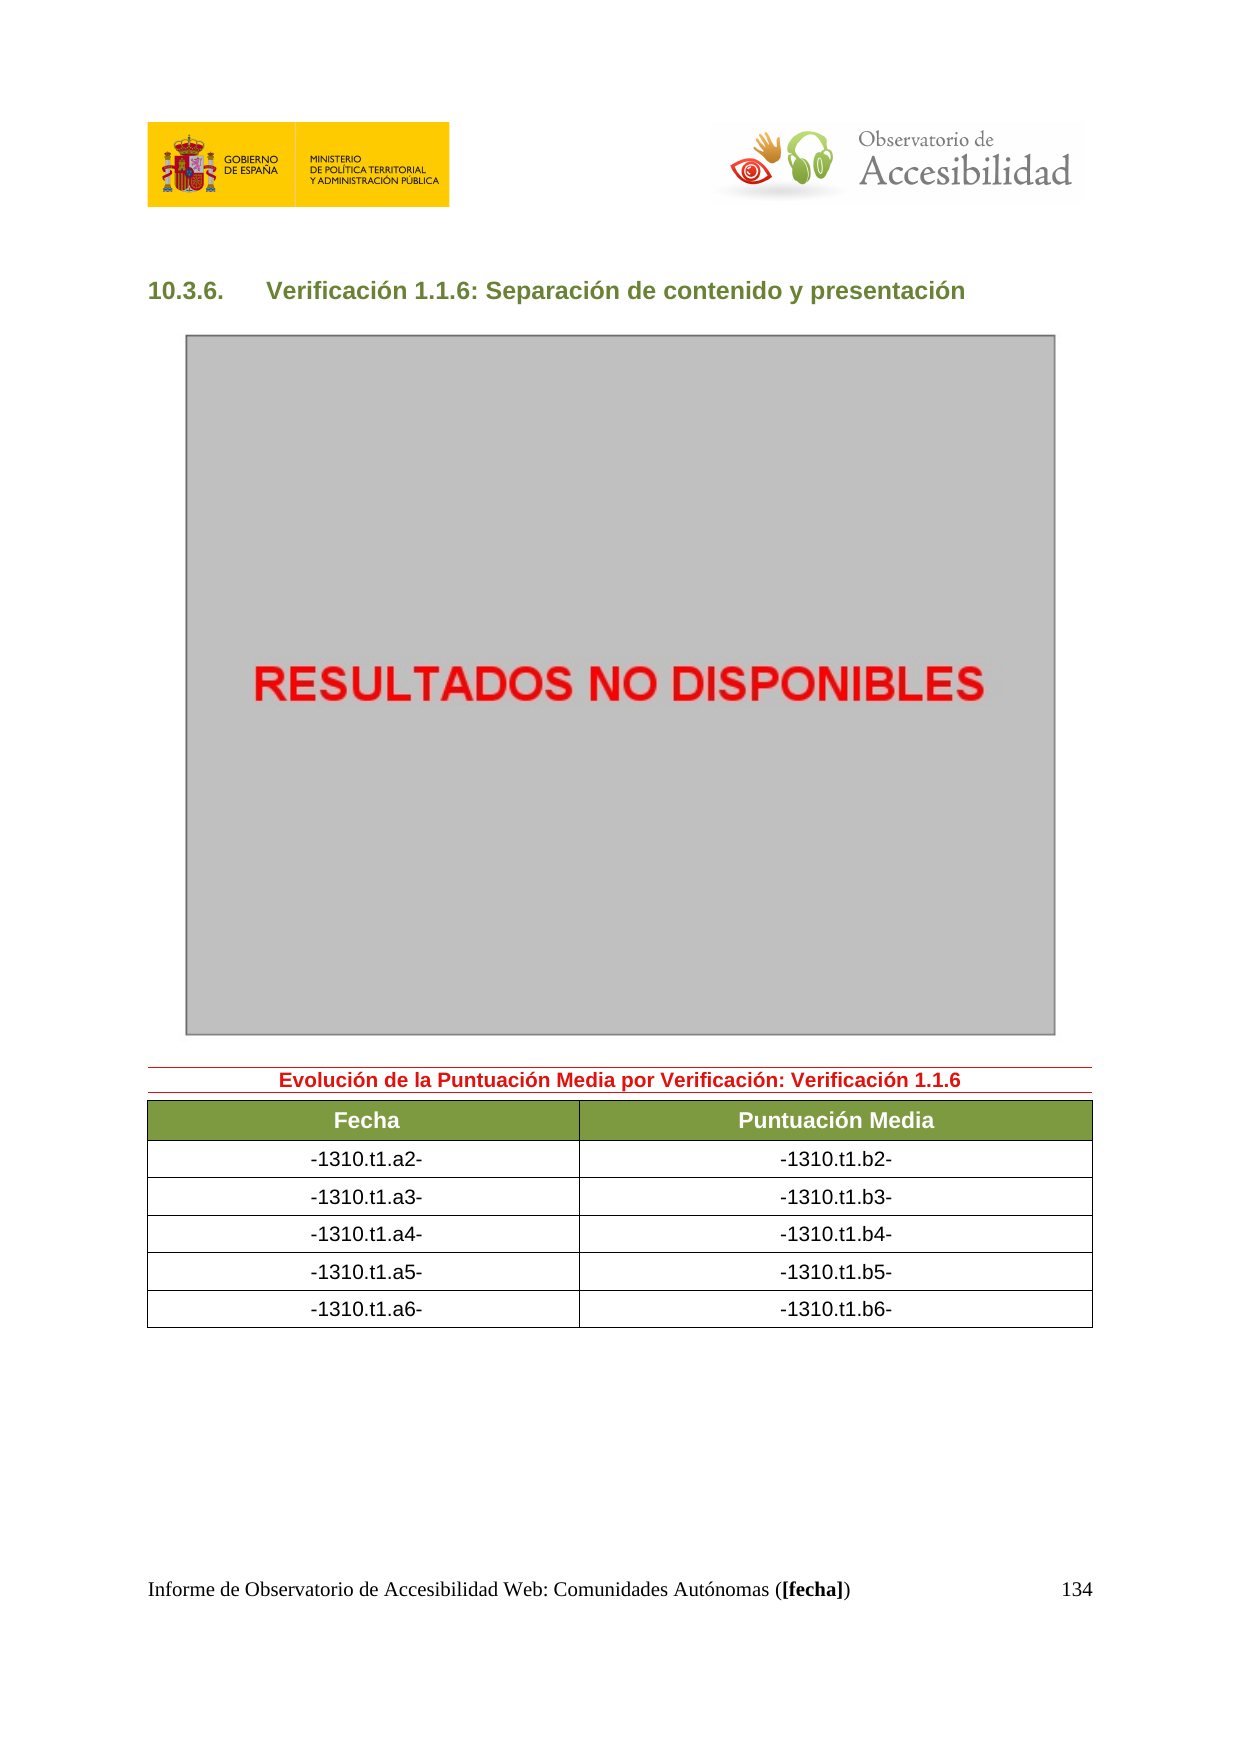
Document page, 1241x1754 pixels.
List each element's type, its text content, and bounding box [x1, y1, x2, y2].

table_cell -1310.t1.a3- [148, 1178, 579, 1215]
table_cell -1310.t1.a6- [148, 1291, 579, 1327]
text Evolución de la Puntuación Media por Verificación: Verificación 1.1.6 [148, 1068, 1092, 1092]
table_cell -1310.t1.a4- [148, 1216, 579, 1252]
picture [147, 122, 450, 207]
table_cell -1310.t1.a2- [148, 1141, 579, 1177]
table_cell -1310.t1.b6- [580, 1291, 1092, 1327]
table_cell -1310.t1.b5- [580, 1253, 1092, 1290]
table_cell -1310.t1.b3- [580, 1178, 1092, 1215]
picture [178, 332, 1062, 1042]
picture [710, 122, 1086, 205]
list Verificación 1.1.6: Separación de contenido y presentación [148, 276, 1092, 304]
table_cell -1310.t1.b4- [580, 1216, 1092, 1252]
table_cell -1310.t1.b2- [580, 1141, 1092, 1177]
table_header Fecha [148, 1101, 579, 1140]
table_cell -1310.t1.a5- [148, 1253, 579, 1290]
table_header Puntuación Media [580, 1101, 1092, 1140]
